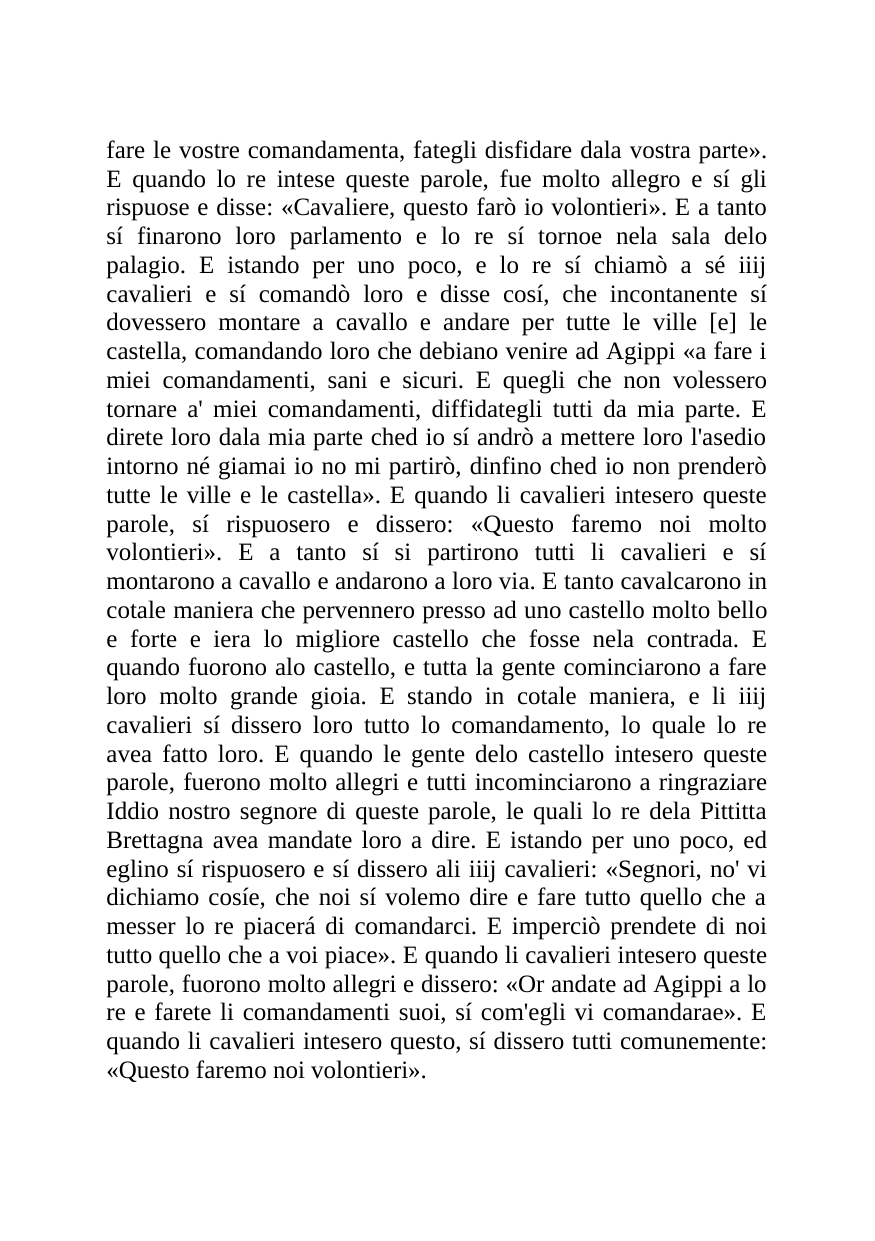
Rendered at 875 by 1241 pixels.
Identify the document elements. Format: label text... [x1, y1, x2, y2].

text fare le vostre comandamenta, fategli disfidare dala vostra parte». E quando lo re intese queste parole, fue molto allegro e sí gli rispuose e disse: «Cavaliere, questo farò io volontieri». E a tanto sí finarono loro parlamento e lo re sí tornoe nela sala delo palagio. E istando per uno poco, e lo re sí chiamò a sé iiij cavalieri e sí comandò loro e disse cosí, che incontanente sí dovessero montare a cavallo e andare per tutte le ville [e] le castella, comandando loro che debiano venire ad Agippi «a fare i miei comandamenti, sani e sicuri. E quegli che non volessero tornare a' miei comandamenti, diffidategli tutti da mia parte. E direte loro dala mia parte ched io sí andrò a mettere loro l'asedio intorno né giamai io no mi partirò, dinfino ched io non prenderò tutte le ville e le castella». E quando li cavalieri intesero queste parole, sí rispuosero e dissero: «Questo faremo noi molto volontieri». E a tanto sí si partirono tutti li cavalieri e sí montarono a cavallo e andarono a loro via. E tanto cavalcarono in cotale maniera che pervennero presso ad uno castello molto bello e forte e iera lo migliore castello che fosse nela contrada. E quando fuorono alo castello, e tutta la gente cominciarono a fare loro molto grande gioia. E stando in cotale maniera, e li iiij cavalieri sí dissero loro tutto lo comandamento, lo quale lo re avea fatto loro. E quando le gente delo castello intesero queste parole, fuerono molto allegri e tutti incominciarono a ringraziare Iddio nostro segnore di queste parole, le quali lo re dela Pittitta Brettagna avea mandate loro a dire. E istando per uno poco, ed eglino sí rispuosero e sí dissero ali iiij cavalieri: «Segnori, no' vi dichiamo cosíe, che noi sí volemo dire e fare tutto quello che a messer lo re piacerá di comandarci. E imperciò prendete di noi tutto quello che a voi piace». E quando li cavalieri intesero queste parole, fuorono molto allegri e dissero: «Or andate ad Agippi a lo re e farete li comandamenti suoi, sí com'egli vi comandarae». E quando li cavalieri intesero questo, sí dissero tutti comunemente: «Questo faremo noi volontieri». [106, 135, 768, 1084]
